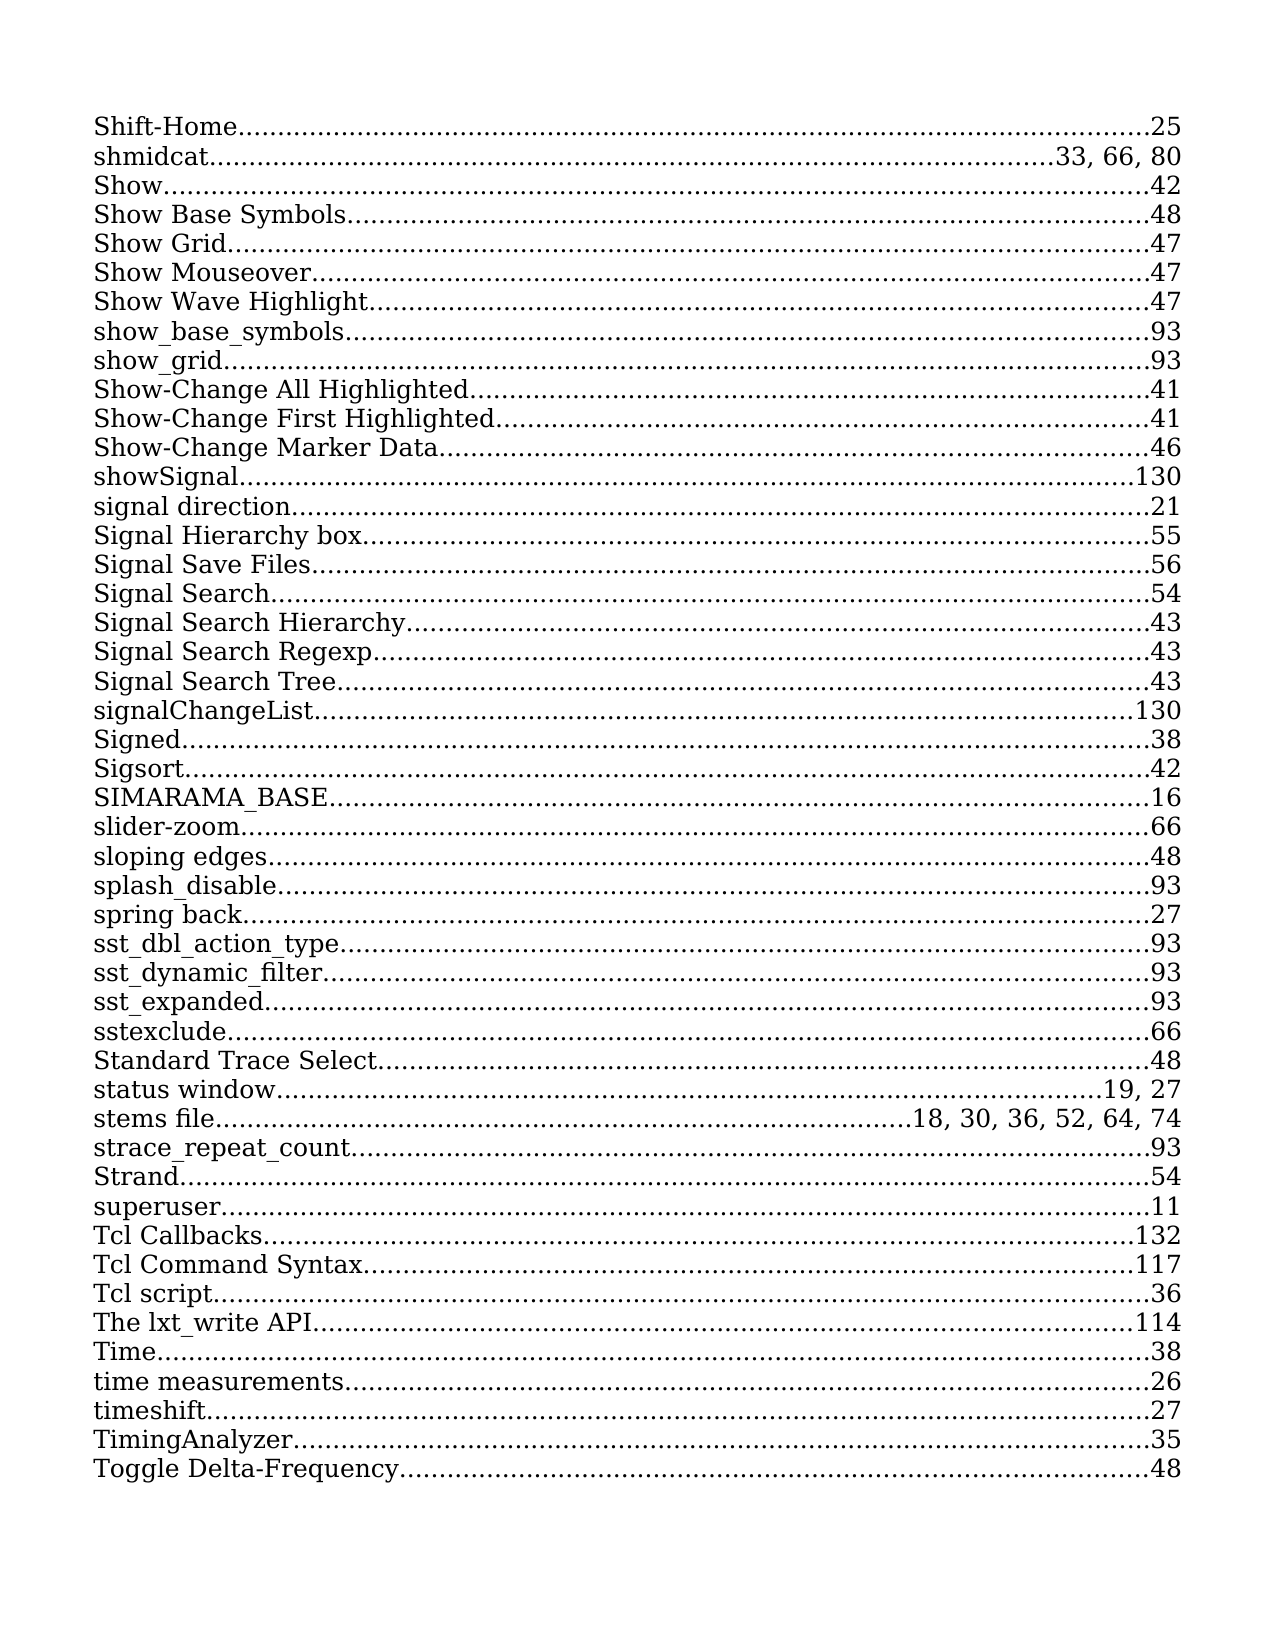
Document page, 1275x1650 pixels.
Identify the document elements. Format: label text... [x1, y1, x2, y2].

text timeshift 27 [93, 1396, 1182, 1425]
text Strand 54 [93, 1162, 1182, 1192]
text sst_dynamic_filter 93 [93, 958, 1182, 987]
text Standard Trace Select 48 [93, 1046, 1182, 1075]
text superuser 11 [93, 1192, 1182, 1221]
text Show 42 [93, 171, 1182, 200]
text Show Base Symbols 48 [93, 200, 1182, 229]
text Signal Search 54 [93, 579, 1182, 608]
text stems file 18, 30, 36, 52, 64, 74 [93, 1104, 1182, 1133]
text shmidcat 33, 66, 80 [93, 142, 1182, 171]
text Shift-Home 25 [93, 112, 1182, 142]
text Show Mouseover 47 [93, 258, 1182, 287]
text Time 38 [93, 1337, 1182, 1367]
text Signed 38 [93, 725, 1182, 754]
text The lxt_write API 114 [93, 1308, 1182, 1337]
text Show-Change Marker Data 46 [93, 433, 1182, 462]
text Signal Search Regexp 43 [93, 637, 1182, 667]
text Show Wave Highlight 47 [93, 287, 1182, 317]
text signal direction 21 [93, 492, 1182, 521]
text show_grid 93 [93, 346, 1182, 375]
text Signal Hierarchy box 55 [93, 521, 1182, 550]
text showSignal 130 [93, 462, 1182, 492]
text SIMARAMA_BASE 16 [93, 783, 1182, 812]
text Show-Change First Highlighted 41 [93, 404, 1182, 433]
text TimingAnalyzer 35 [93, 1425, 1182, 1454]
text sst_expanded 93 [93, 987, 1182, 1017]
text Signal Search Hierarchy 43 [93, 608, 1182, 637]
text time measurements 26 [93, 1367, 1182, 1396]
text strace_repeat_count 93 [93, 1133, 1182, 1162]
text sstexclude 66 [93, 1017, 1182, 1046]
text signalChangeList 130 [93, 696, 1182, 725]
text slider-zoom 66 [93, 812, 1182, 842]
text show_base_symbols 93 [93, 317, 1182, 346]
text Tcl Command Syntax 117 [93, 1250, 1182, 1279]
text Signal Save Files 56 [93, 550, 1182, 579]
text splash_disable 93 [93, 871, 1182, 900]
text Toggle Delta-Frequency 48 [93, 1454, 1182, 1483]
text Show-Change All Highlighted 41 [93, 375, 1182, 404]
text sst_dbl_action_type 93 [93, 929, 1182, 958]
text sloping edges 48 [93, 842, 1182, 871]
text Tcl script 36 [93, 1279, 1182, 1308]
text Sigsort 42 [93, 754, 1182, 783]
text spring back 27 [93, 900, 1182, 929]
text Show Grid 47 [93, 229, 1182, 258]
text Signal Search Tree 43 [93, 667, 1182, 696]
text Tcl Callbacks 132 [93, 1221, 1182, 1250]
text status window 19, 27 [93, 1075, 1182, 1104]
